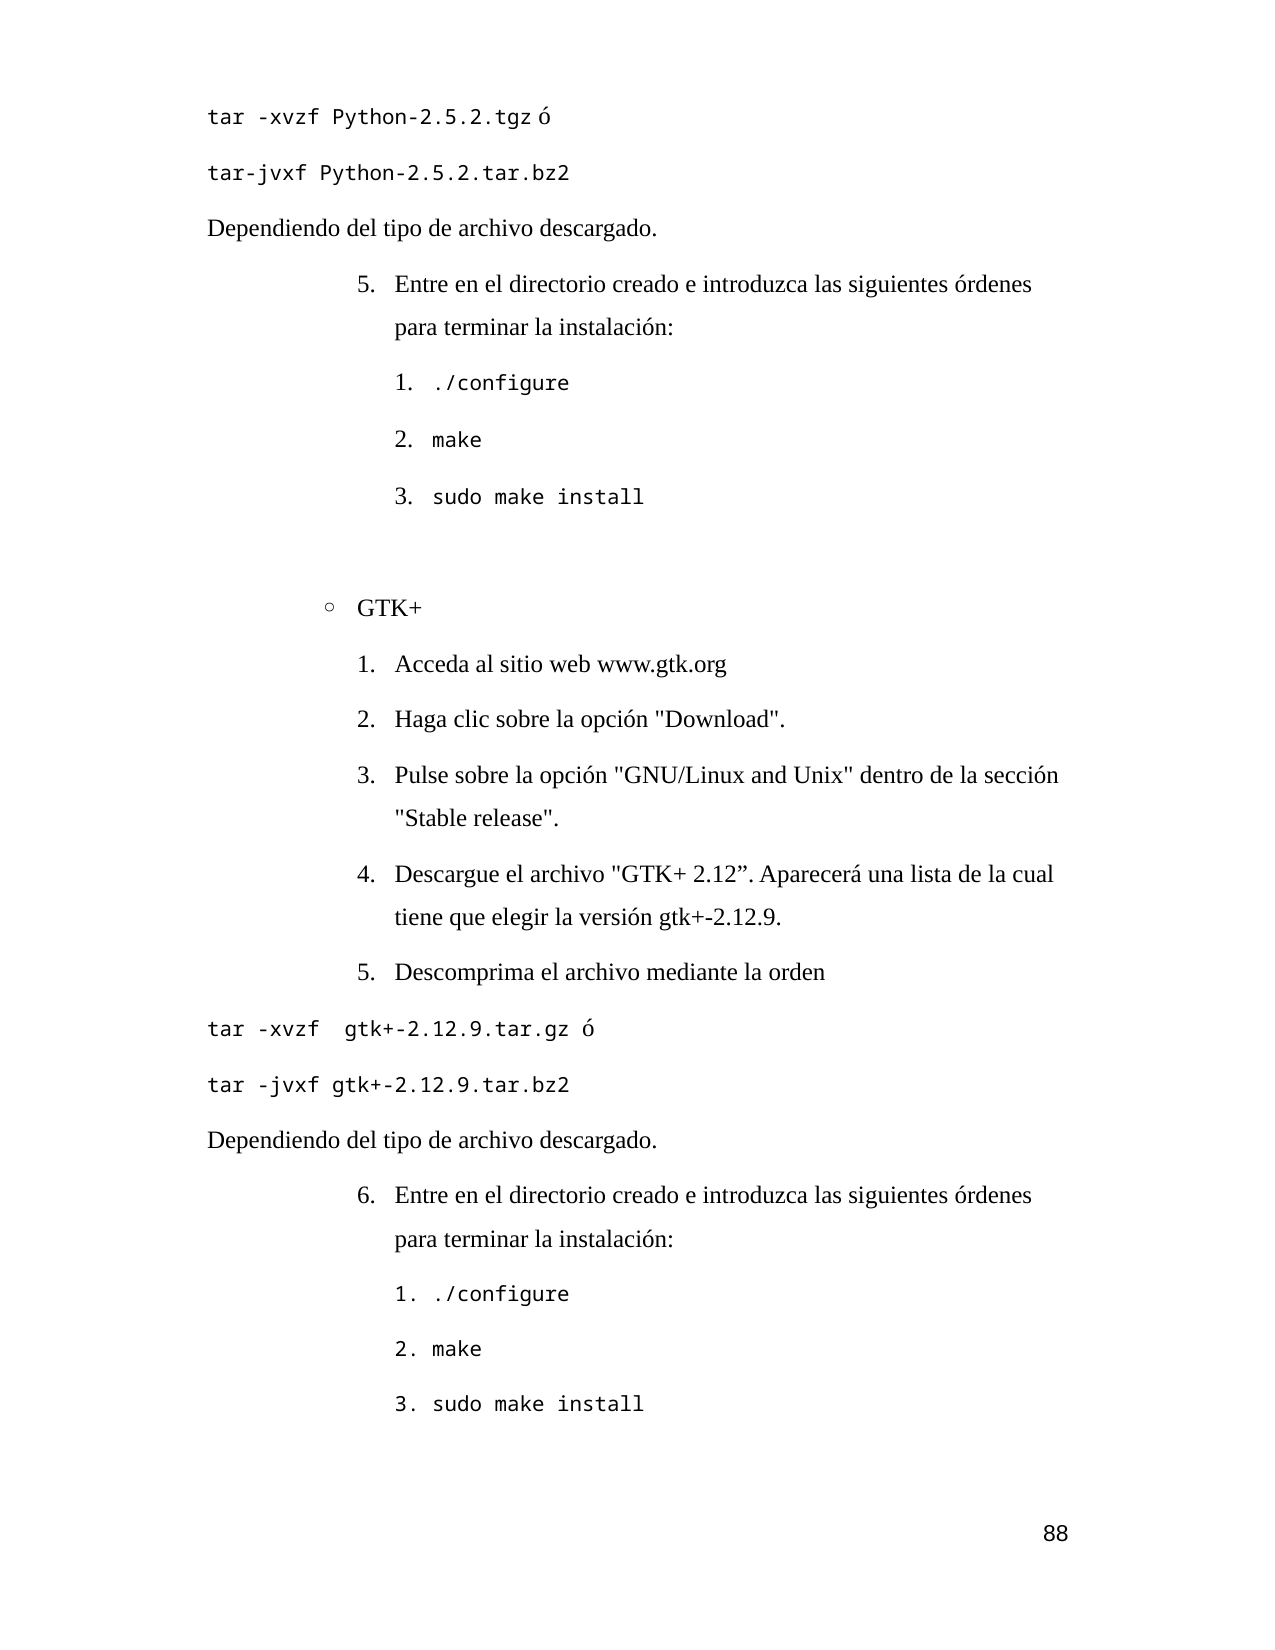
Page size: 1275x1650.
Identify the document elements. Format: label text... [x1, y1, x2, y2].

list Pulse sobre la opción "GNU/Linux and Unix" dentro de la sección "Stable release". [357, 760, 1068, 832]
list Descomprima el archivo mediante la orden [357, 957, 1068, 986]
list sudo make install [394, 1389, 1068, 1418]
list Haga clic sobre la opción "Download". [357, 704, 1068, 733]
text tar -xvzf gtk+-2.12.9.tar.gz ó [207, 1013, 1068, 1043]
text Dependiendo del tipo de archivo descargado. [207, 213, 1068, 242]
text tar-jvxf Python-2.5.2.tar.bz2 [207, 158, 1068, 186]
list ./configure [394, 1279, 1068, 1308]
text tar -xvzf Python-2.5.2.tgz ó [207, 101, 1068, 131]
text Dependiendo del tipo de archivo descargado. [207, 1125, 1068, 1154]
text tar -jvxf gtk+-2.12.9.tar.bz2 [207, 1070, 1068, 1098]
list Entre en el directorio creado e introduzca las siguientes órdenes para terminar la instalación: [357, 269, 1068, 341]
list Acceda al sitio web www.gtk.org [357, 649, 1068, 677]
list Descargue el archivo "GTK+ 2.12”. Aparecerá una lista de la cual tiene que elegir la versión gtk+-2.12.9. [357, 859, 1068, 931]
list ./configure [394, 367, 1068, 397]
list sudo make install [394, 481, 1068, 510]
list Entre en el directorio creado e introduzca las siguientes órdenes para terminar la instalación: [357, 1181, 1068, 1252]
list make [394, 424, 1068, 454]
list make [394, 1334, 1068, 1363]
list GTK+ [319, 593, 1068, 622]
